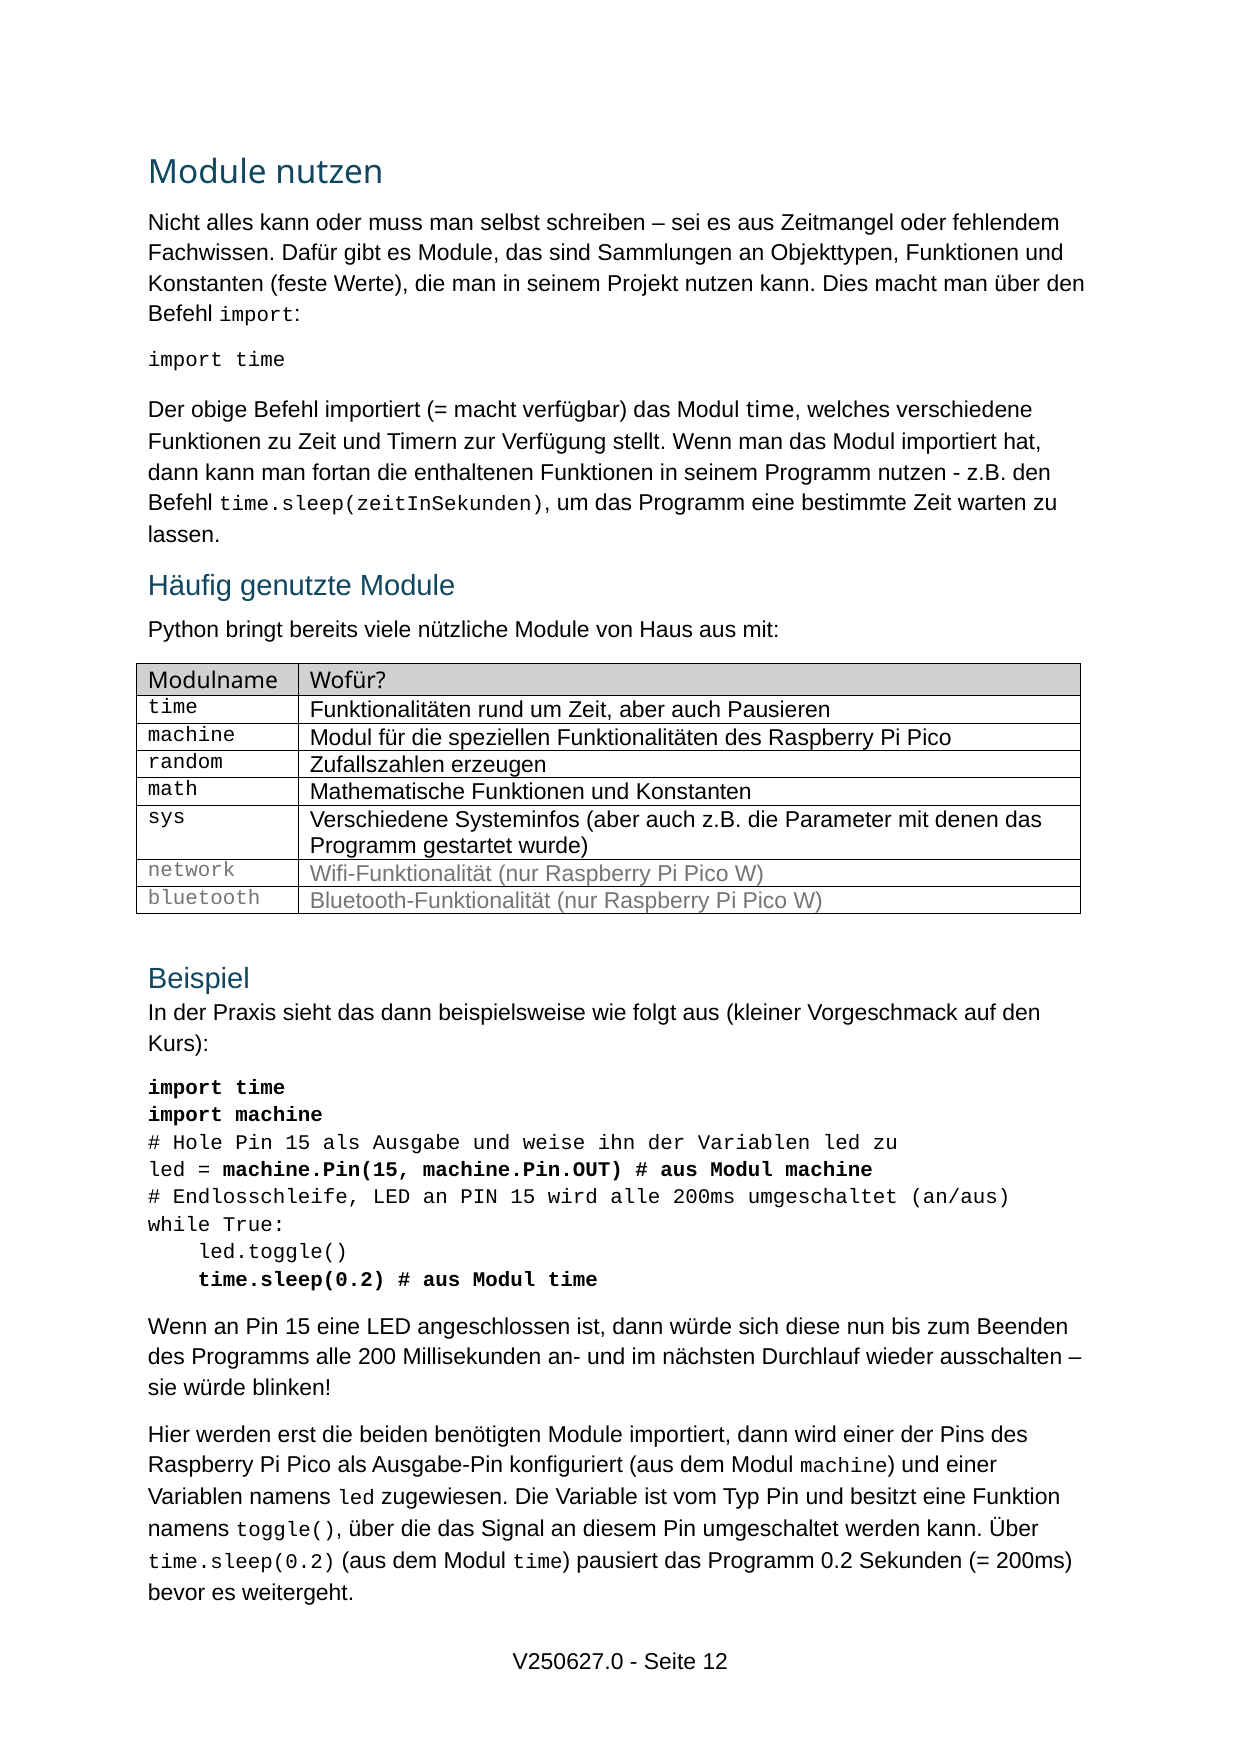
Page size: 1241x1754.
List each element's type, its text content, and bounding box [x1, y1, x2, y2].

text Hier werden erst die beiden benötigten Module importiert, dann wird einer der Pins des Raspberry Pi Pico als Ausgabe-Pin konfiguriert (aus dem Modul machine) und einer Variablen namens led zugewiesen. Die Variable ist vom Typ Pin und besitzt eine Funktion namens toggle(), über die das Signal an diesem Pin umgeschaltet werden kann. Über time.sleep(0.2) (aus dem Modul time) pausiert das Programm 0.2 Sekunden (= 200ms) bevor es weitergeht. [148, 1421, 1093, 1605]
table_cell math [137, 778, 298, 805]
table_cell Bluetooth-Funktionalität (nur Raspberry Pi Pico W) [299, 887, 1080, 913]
text import time import machine # Hole Pin 15 als Ausgabe und weise ihn der Variablen led zu led = machine.Pin(15, machine.Pin.OUT) # aus Modul machine # Endlosschleife, LED an PIN 15 wird alle 200ms umgeschaltet (an/aus) while True: led.toggle() time.sleep(0.2) # aus Modul time [148, 1077, 1093, 1292]
table_cell Zufallszahlen erzeugen [299, 751, 1080, 777]
table_cell network [137, 860, 298, 886]
table_cell Verschiedene Systeminfos (aber auch z.B. die Parameter mit denen das Programm gestartet wurde) [299, 806, 1080, 858]
subtitle Module nutzen [148, 148, 1093, 193]
table_cell Mathematische Funktionen und Konstanten [299, 778, 1080, 805]
text Beispiel In der Praxis sieht das dann beispielsweise wie folgt aus (kleiner Vorgeschmack auf den Kurs): [148, 961, 1093, 1056]
text Nicht alles kann oder muss man selbst schreiben – sei es aus Zeitmangel oder fehlendem Fachwissen. Dafür gibt es Module, das sind Sammlungen an Objekttypen, Funktionen und Konstanten (feste Werte), die man in seinem Projekt nutzen kann. Dies macht man über den Befehl import: [148, 208, 1093, 328]
table_cell sys [137, 806, 298, 858]
table_header Wofür? [299, 664, 1080, 695]
text Python bringt bereits viele nützliche Module von Haus aus mit: [148, 616, 1093, 642]
table_cell machine [137, 724, 298, 750]
table_cell Modul für die speziellen Funktionalitäten des Raspberry Pi Pico [299, 724, 1080, 750]
subtitle Häufig genutzte Module [148, 568, 1093, 602]
table_cell time [137, 696, 298, 722]
table_cell bluetooth [137, 887, 298, 913]
table_cell Wifi-Funktionalität (nur Raspberry Pi Pico W) [299, 860, 1080, 886]
table_cell random [137, 751, 298, 777]
text Der obige Befehl importiert (= macht verfügbar) das Modul time, welches verschiedene Funktionen zu Zeit und Timern zur Verfügung stellt. Wenn man das Modul importiert hat, dann kann man fortan die enthaltenen Funktionen in seinem Programm nutzen - z.B. den Befehl time.sleep(zeitInSekunden), um das Programm eine bestimmte Zeit warten zu lassen. [148, 393, 1093, 548]
table_header Modulname [137, 664, 298, 695]
text Wenn an Pin 15 eine LED angeschlossen ist, dann würde sich diese nun bis zum Beenden des Programms alle 200 Millisekunden an- und im nächsten Durchlauf wieder ausschalten – sie würde blinken! [148, 1313, 1093, 1400]
table_cell Funktionalitäten rund um Zeit, aber auch Pausieren [299, 696, 1080, 722]
text import time [148, 349, 1093, 372]
